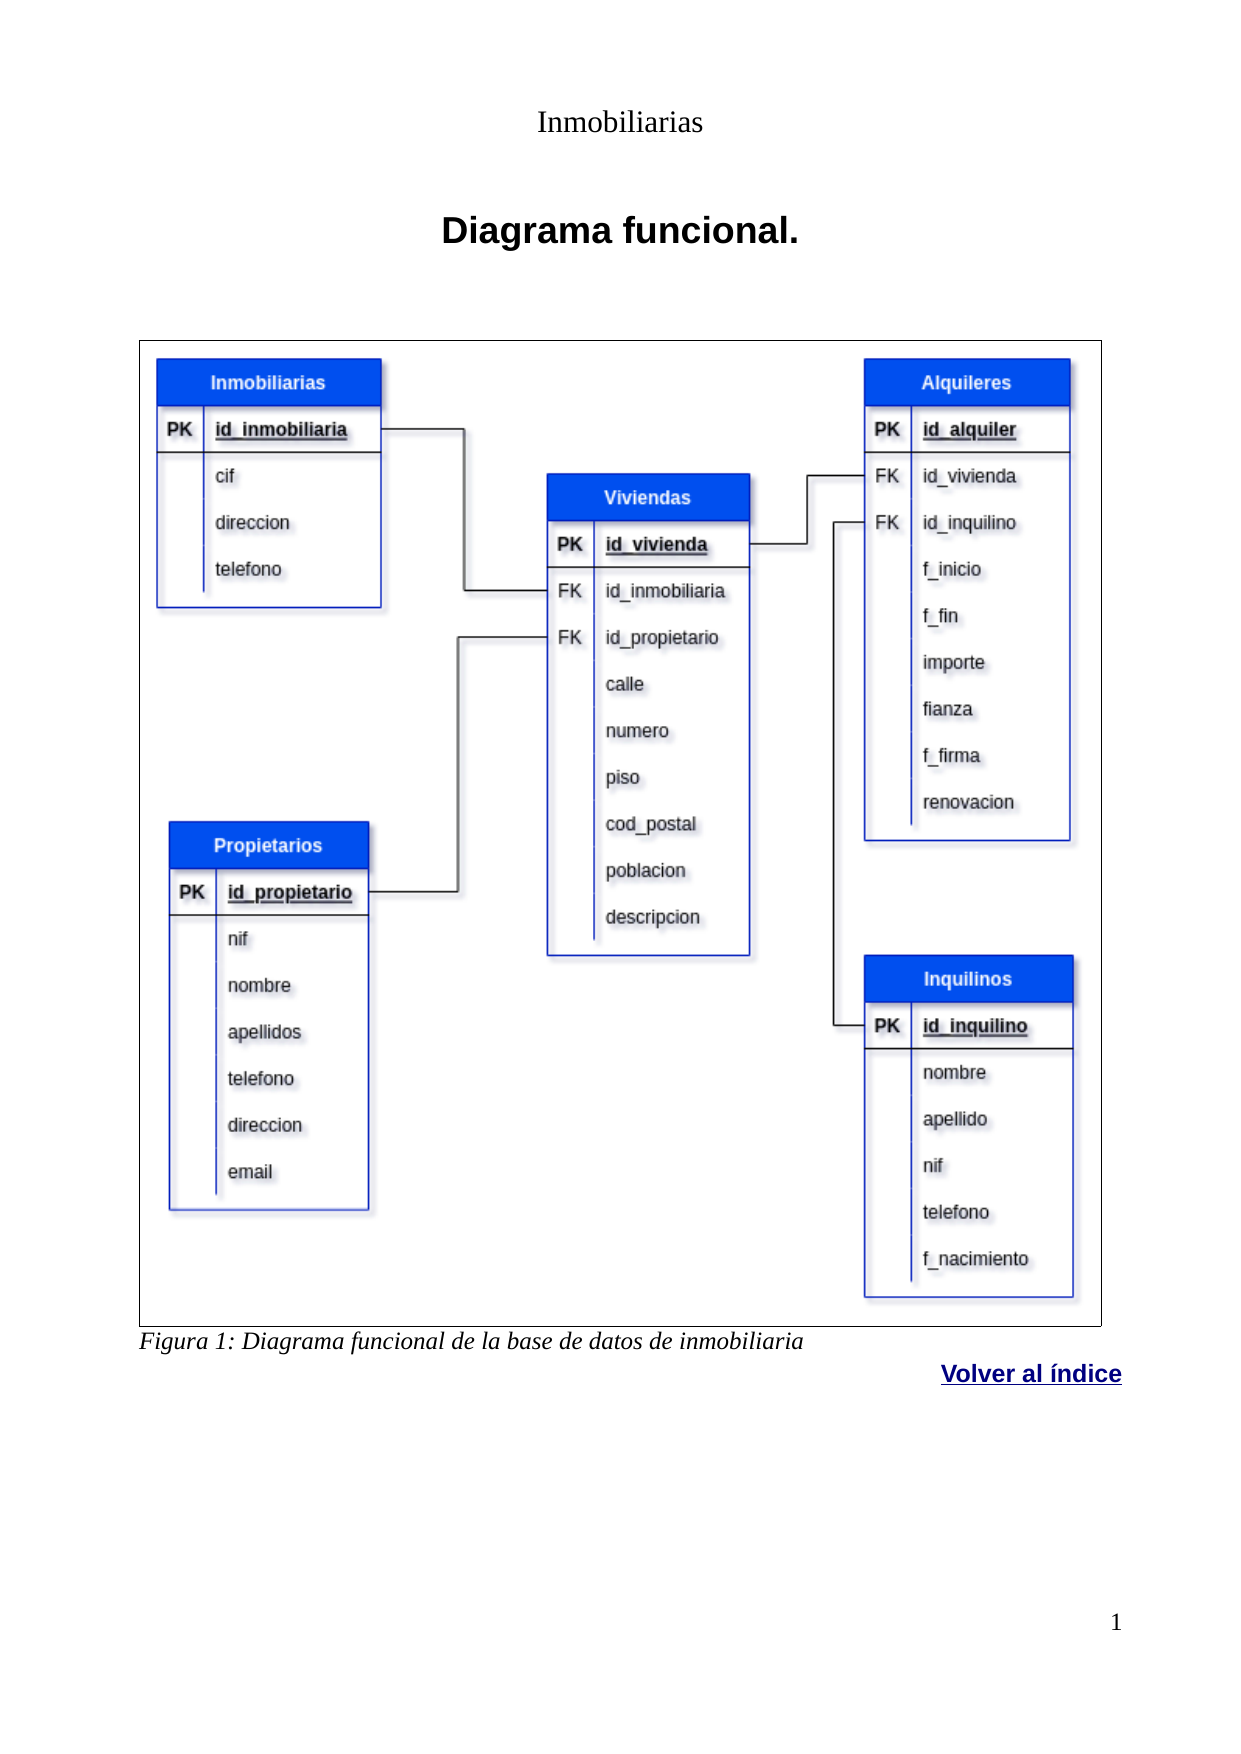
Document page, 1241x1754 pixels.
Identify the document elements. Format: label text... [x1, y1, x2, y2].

text Figura 1: Diagrama funcional de la base de datos de inmobiliaria [139, 1327, 1101, 1355]
text Volver al índice [118, 328, 1122, 1388]
picture [141, 343, 1099, 1323]
text [140, 341, 1101, 1326]
subtitle Diagrama funcional. [118, 208, 1122, 251]
